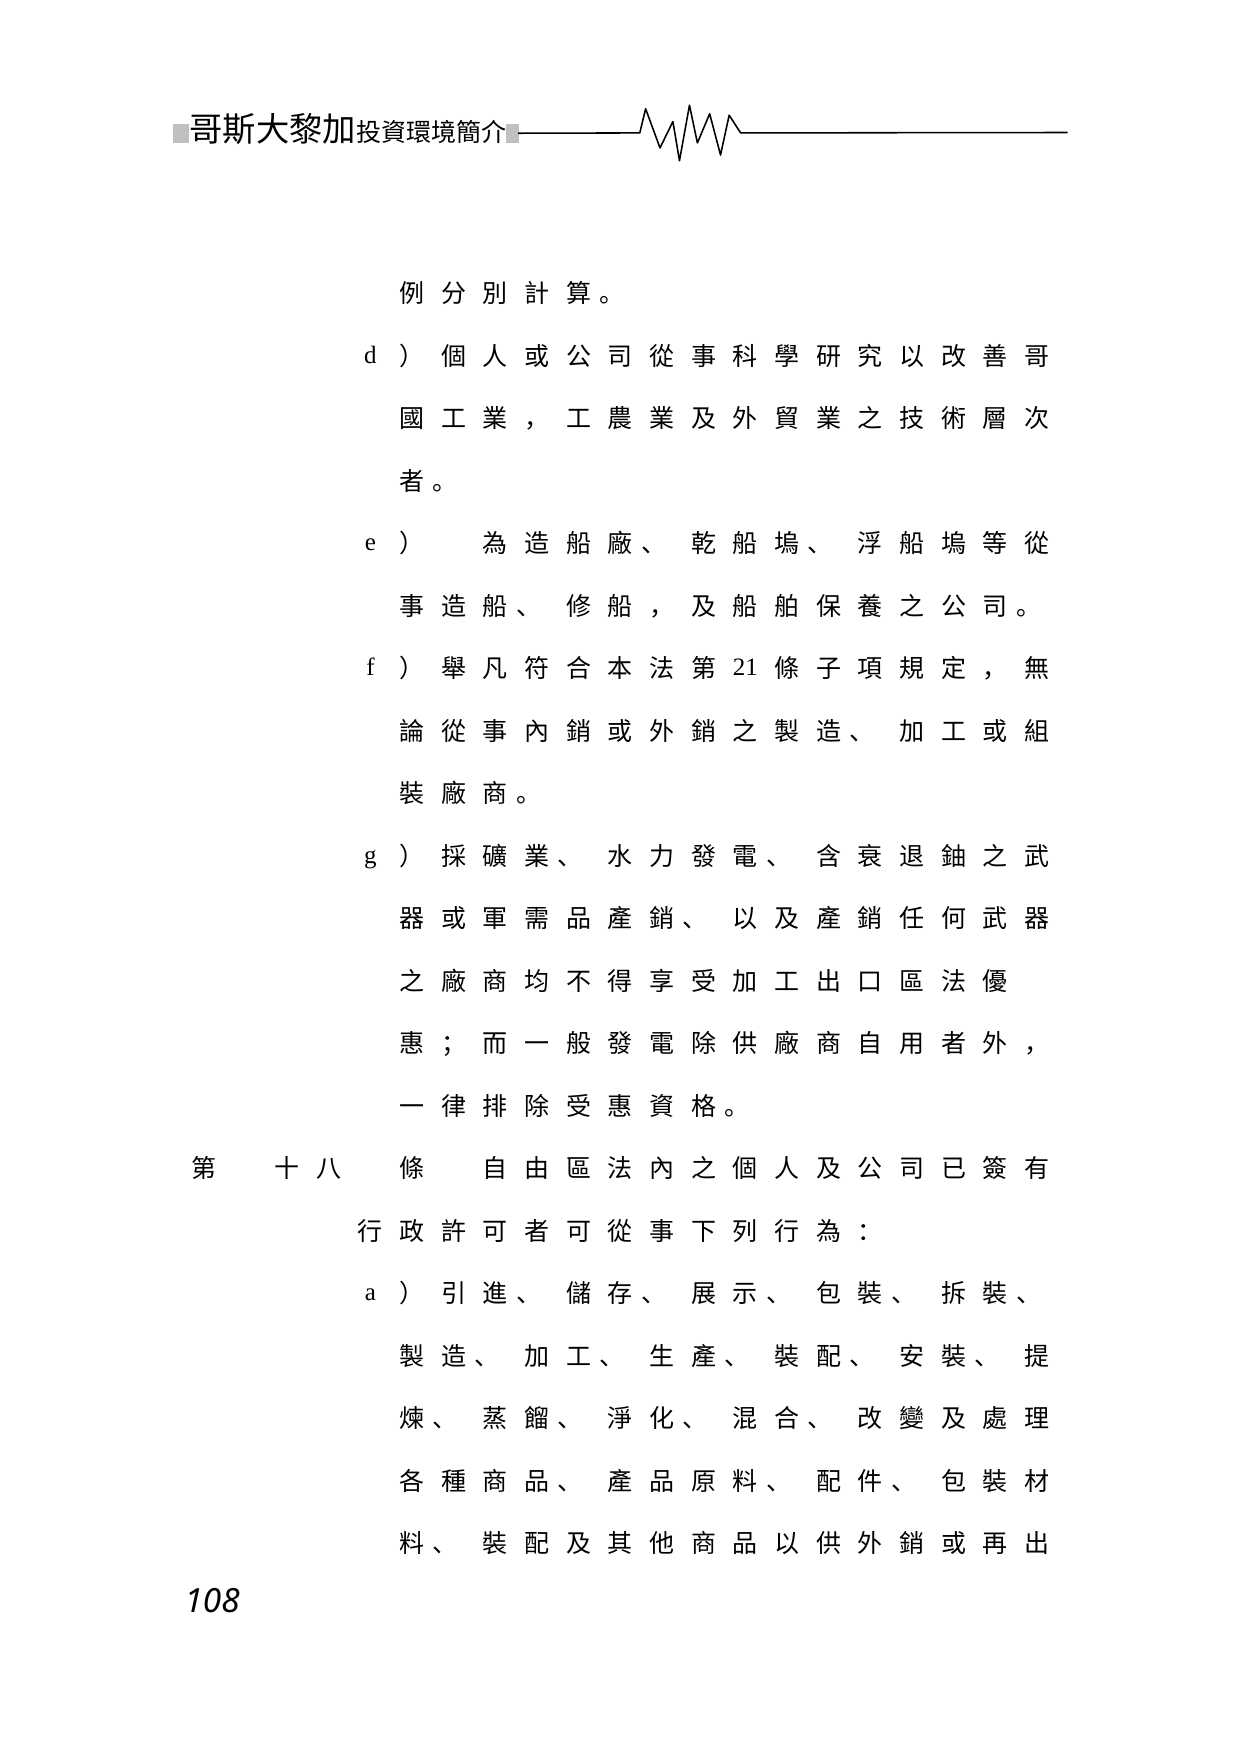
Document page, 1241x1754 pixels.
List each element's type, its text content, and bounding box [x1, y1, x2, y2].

text g）採礦業、水力發電、含衰退鈾之武器或軍需品產銷、以及產銷任何武器之廠商均不得享受加工出口區法優惠；而一般發電除供廠商自用者外，一律排除受惠資格。 [330, 813, 1058, 1125]
text 第 十八 條 自由區法內之個人及公司已簽有行政許可者可從事下列行為： [183, 1125, 1058, 1250]
text d）個人或公司從事科學研究以改善哥國工業，工農業及外貿業之技術層次者。 [330, 313, 1058, 500]
text 例分別計算。 [330, 250, 1058, 313]
text e） 為造船廠、乾船塢、浮船塢等從事造船、修船，及船舶保養之公司。 [330, 500, 1058, 625]
text a）引進、儲存、展示、包裝、拆裝、製造、加工、生產、裝配、安裝、提煉、蒸餾、淨化、混合、改變及處理各種商品、產品原料、配件、包裝材料、裝配及其他商品以供外銷或再出 [330, 1250, 1058, 1563]
text f）舉凡符合本法第21條子項規定，無論從事內銷或外銷之製造、加工或組裝廠商。 [330, 625, 1058, 813]
